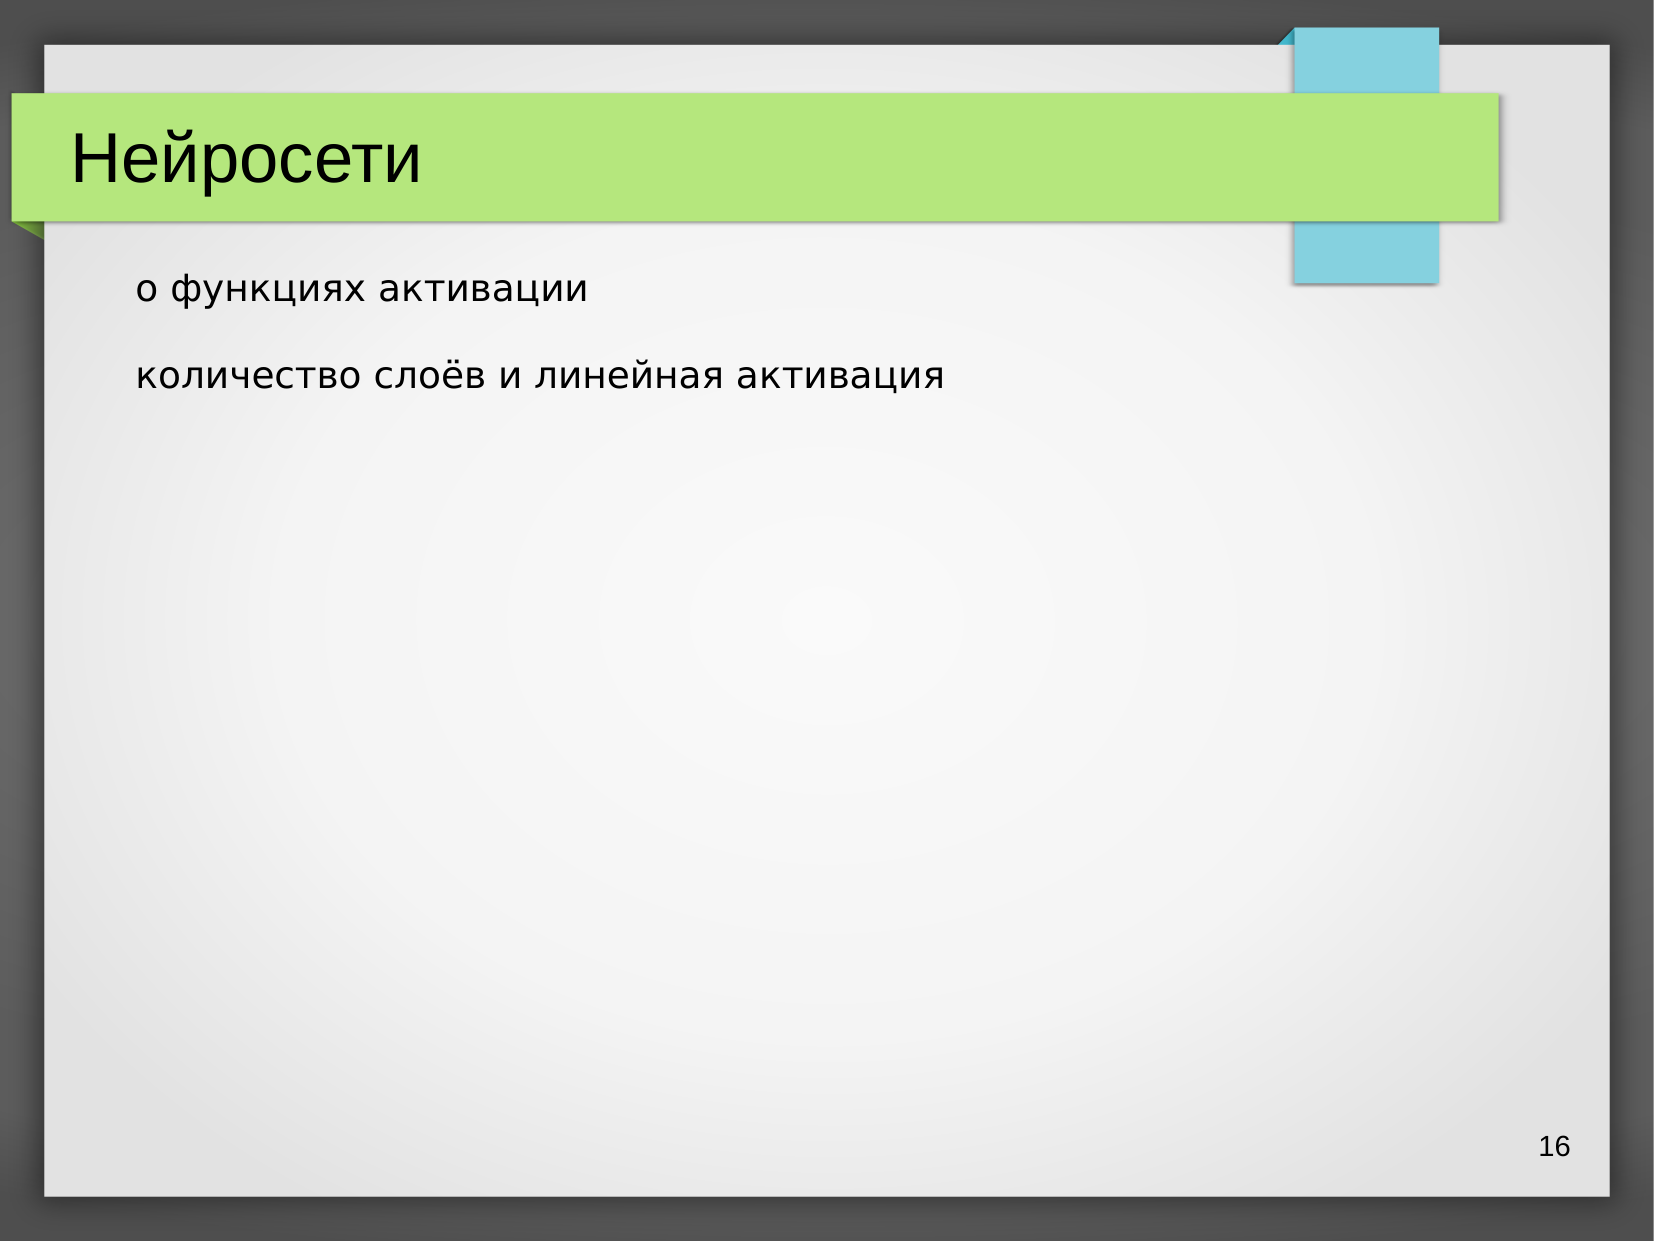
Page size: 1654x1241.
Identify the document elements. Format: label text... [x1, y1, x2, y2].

text_box о функциях активации количество слоёв и линейная активация [120, 259, 1371, 536]
picture [0, 0, 1654, 1241]
title Нейросети [70, 118, 1205, 199]
